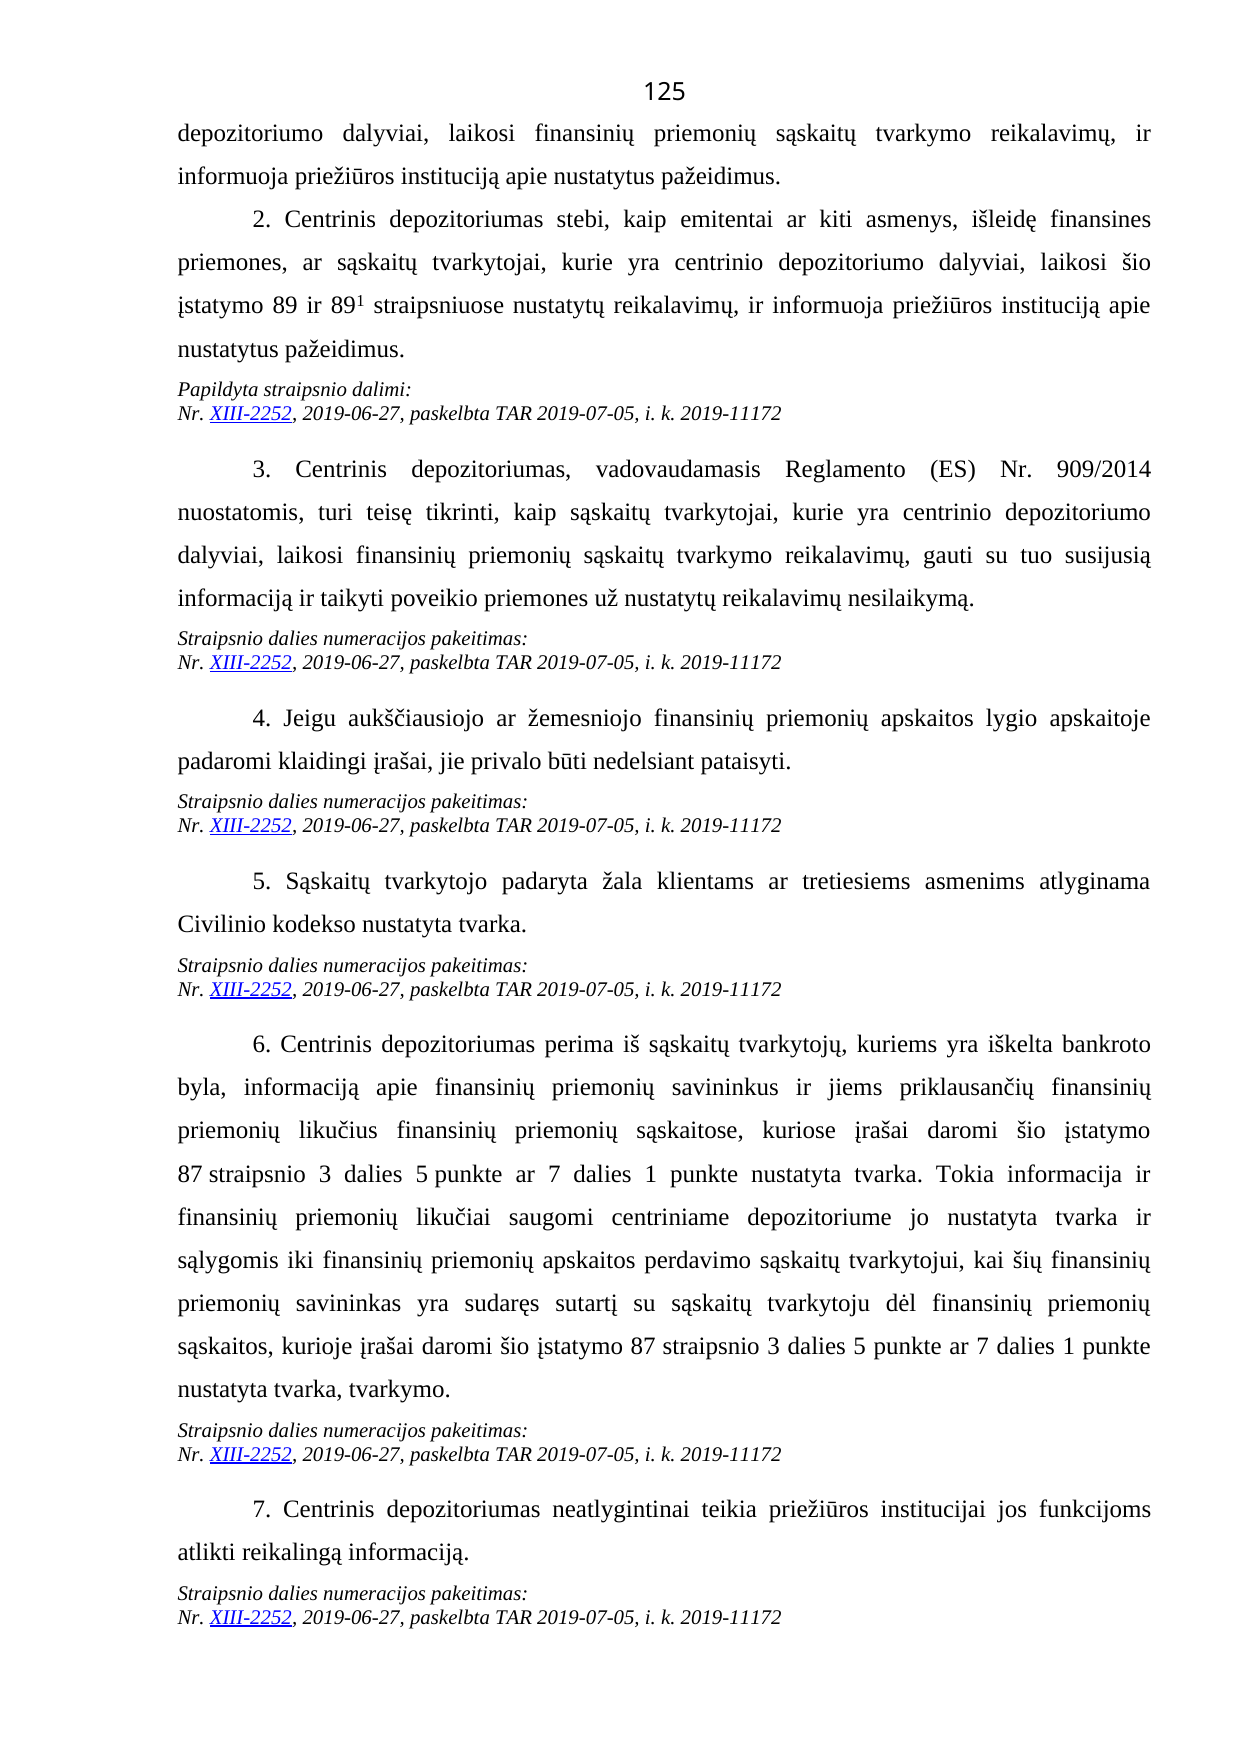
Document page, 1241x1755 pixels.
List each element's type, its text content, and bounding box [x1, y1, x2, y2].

text Straipsnio dalies numeracijos pakeitimas: [177, 626, 1152, 650]
text Nr. XIII-2252, 2019-06-27, paskelbta TAR 2019-07-05, i. k. 2019-11172 [177, 1605, 1152, 1629]
text Papildyta straipsnio dalimi: [177, 377, 1152, 401]
text Nr. XIII-2252, 2019-06-27, paskelbta TAR 2019-07-05, i. k. 2019-11172 [177, 650, 1152, 674]
text 4. Jeigu aukščiausiojo ar žemesniojo finansinių priemonių apskaitos lygio apskaitoje padaromi klaidingi įrašai, jie privalo būti nedelsiant pataisyti. [177, 703, 1152, 775]
text 7. Centrinis depozitoriumas neatlygintinai teikia priežiūros institucijai jos funkcijoms atlikti reikalingą informaciją. [177, 1494, 1152, 1566]
text Nr. XIII-2252, 2019-06-27, paskelbta TAR 2019-07-05, i. k. 2019-11172 [177, 977, 1152, 1001]
text Straipsnio dalies numeracijos pakeitimas: [177, 1417, 1152, 1442]
text 5. Sąskaitų tvarkytojo padaryta žala klientams ar tretiesiems asmenims atlyginama Civilinio kodekso nustatyta tvarka. [177, 866, 1152, 938]
text Straipsnio dalies numeracijos pakeitimas: [177, 952, 1152, 977]
text Nr. XIII-2252, 2019-06-27, paskelbta TAR 2019-07-05, i. k. 2019-11172 [177, 1442, 1152, 1466]
text depozitoriumo dalyviai, laikosi finansinių priemonių sąskaitų tvarkymo reikalavimų, ir informuoja priežiūros instituciją apie nustatytus pažeidimus. [177, 118, 1152, 190]
text Nr. XIII-2252, 2019-06-27, paskelbta TAR 2019-07-05, i. k. 2019-11172 [177, 813, 1152, 837]
text 3. Centrinis depozitoriumas, vadovaudamasis Reglamento (ES) Nr. 909/2014 nuostatomis, turi teisę tikrinti, kaip sąskaitų tvarkytojai, kurie yra centrinio depozitoriumo dalyviai, laikosi finansinių priemonių sąskaitų tvarkymo reikalavimų, gauti su tuo susijusią informaciją ir taikyti poveikio priemones už nustatytų reikalavimų nesilaikymą. [177, 454, 1152, 612]
text Straipsnio dalies numeracijos pakeitimas: [177, 1581, 1152, 1605]
text 2. Centrinis depozitoriumas stebi, kaip emitentai ar kiti asmenys, išleidę finansines priemones, ar sąskaitų tvarkytojai, kurie yra centrinio depozitoriumo dalyviai, laikosi šio įstatymo 89 ir 891 straipsniuose nustatytų reikalavimų, ir informuoja priežiūros instituciją apie nustatytus pažeidimus. [177, 204, 1152, 362]
text Straipsnio dalies numeracijos pakeitimas: [177, 789, 1152, 813]
text 6. Centrinis depozitoriumas perima iš sąskaitų tvarkytojų, kuriems yra iškelta bankroto byla, informaciją apie finansinių priemonių savininkus ir jiems priklausančių finansinių priemonių likučius finansinių priemonių sąskaitose, kuriose įrašai daromi šio įstatymo 87 straipsnio 3 dalies 5 punkte ar 7 dalies 1 punkte nustatyta tvarka. Tokia informacija ir finansinių priemonių likučiai saugomi centriniame depozitoriume jo nustatyta tvarka ir sąlygomis iki finansinių priemonių apskaitos perdavimo sąskaitų tvarkytojui, kai šių finansinių priemonių savininkas yra sudaręs sutartį su sąskaitų tvarkytoju dėl finansinių priemonių sąskaitos, kurioje įrašai daromi šio įstatymo 87 straipsnio 3 dalies 5 punkte ar 7 dalies 1 punkte nustatyta tvarka, tvarkymo. [177, 1029, 1152, 1403]
text Nr. XIII-2252, 2019-06-27, paskelbta TAR 2019-07-05, i. k. 2019-11172 [177, 401, 1152, 425]
